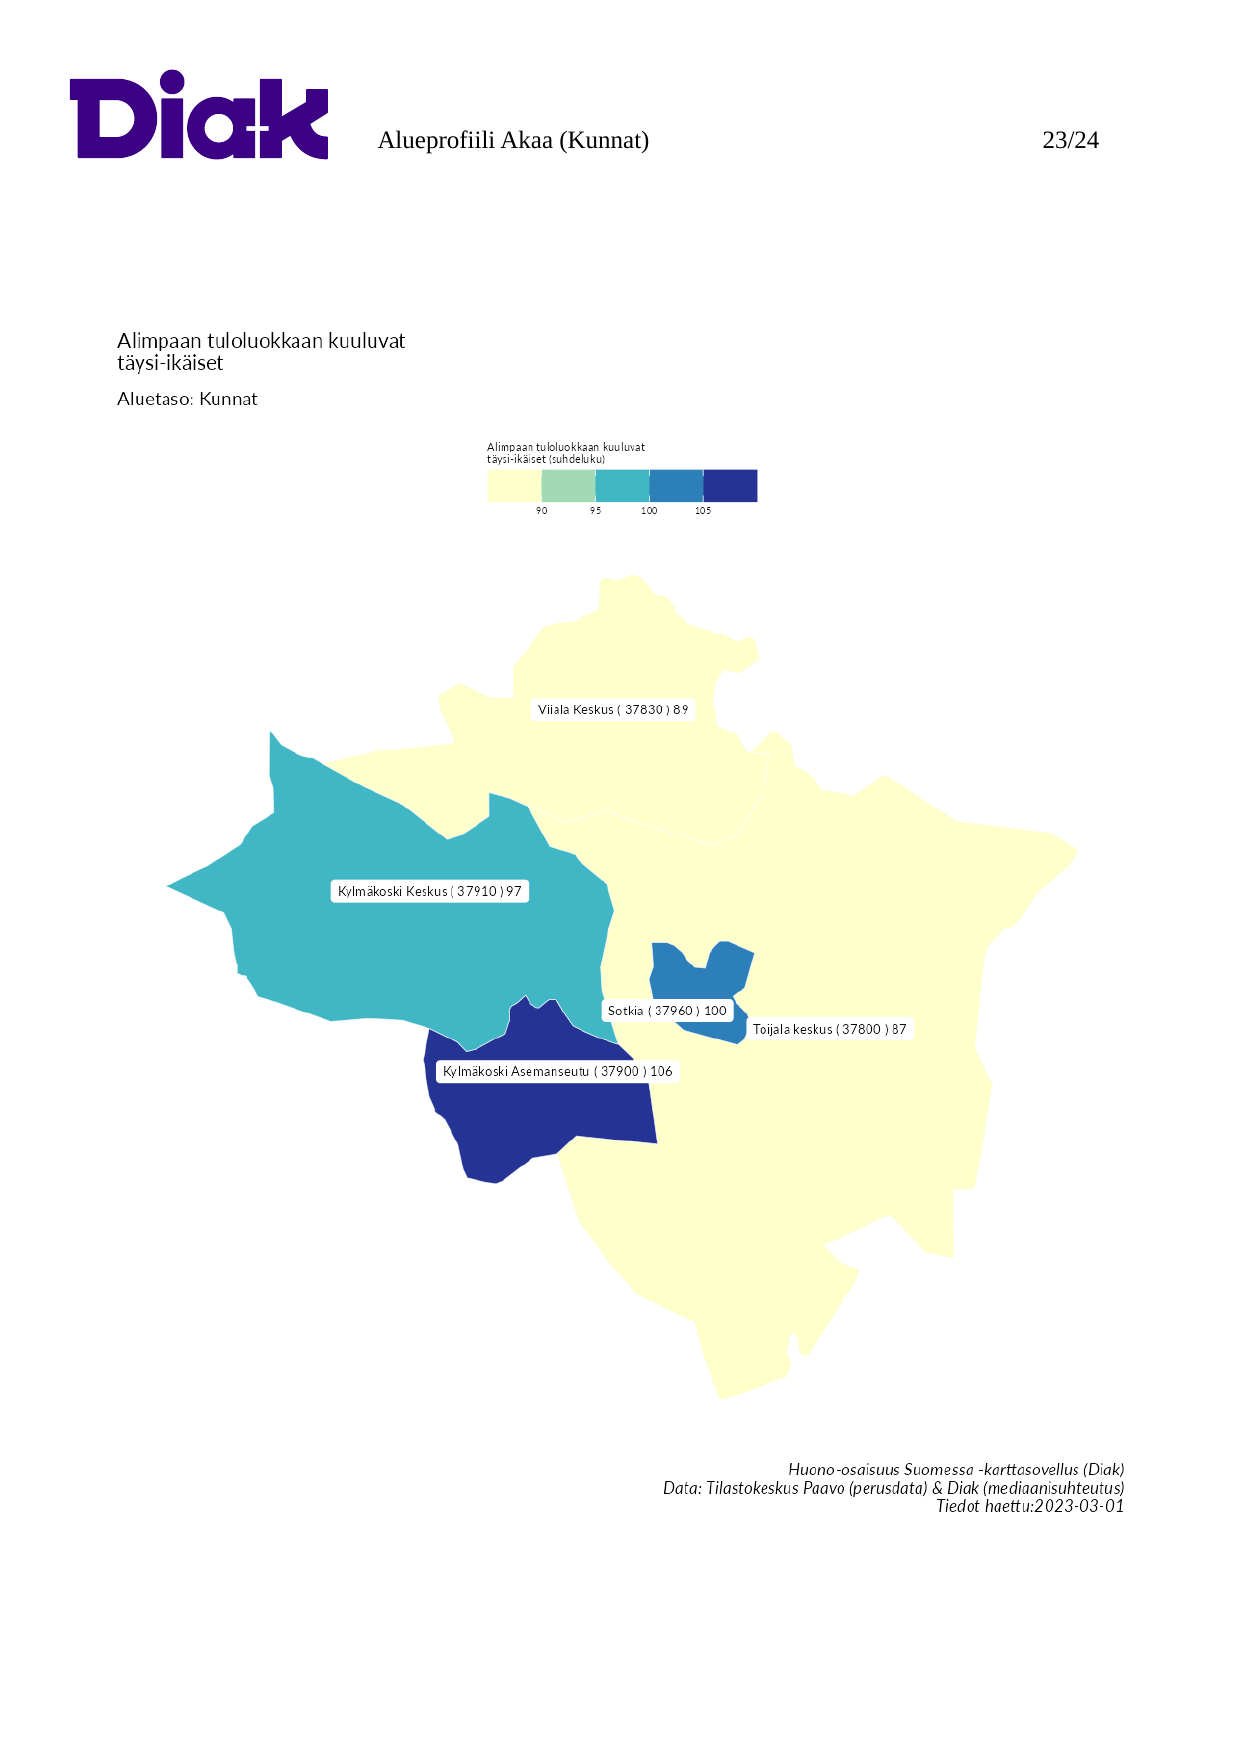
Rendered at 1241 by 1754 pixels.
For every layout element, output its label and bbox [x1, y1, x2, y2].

picture [61, 196, 1179, 1651]
